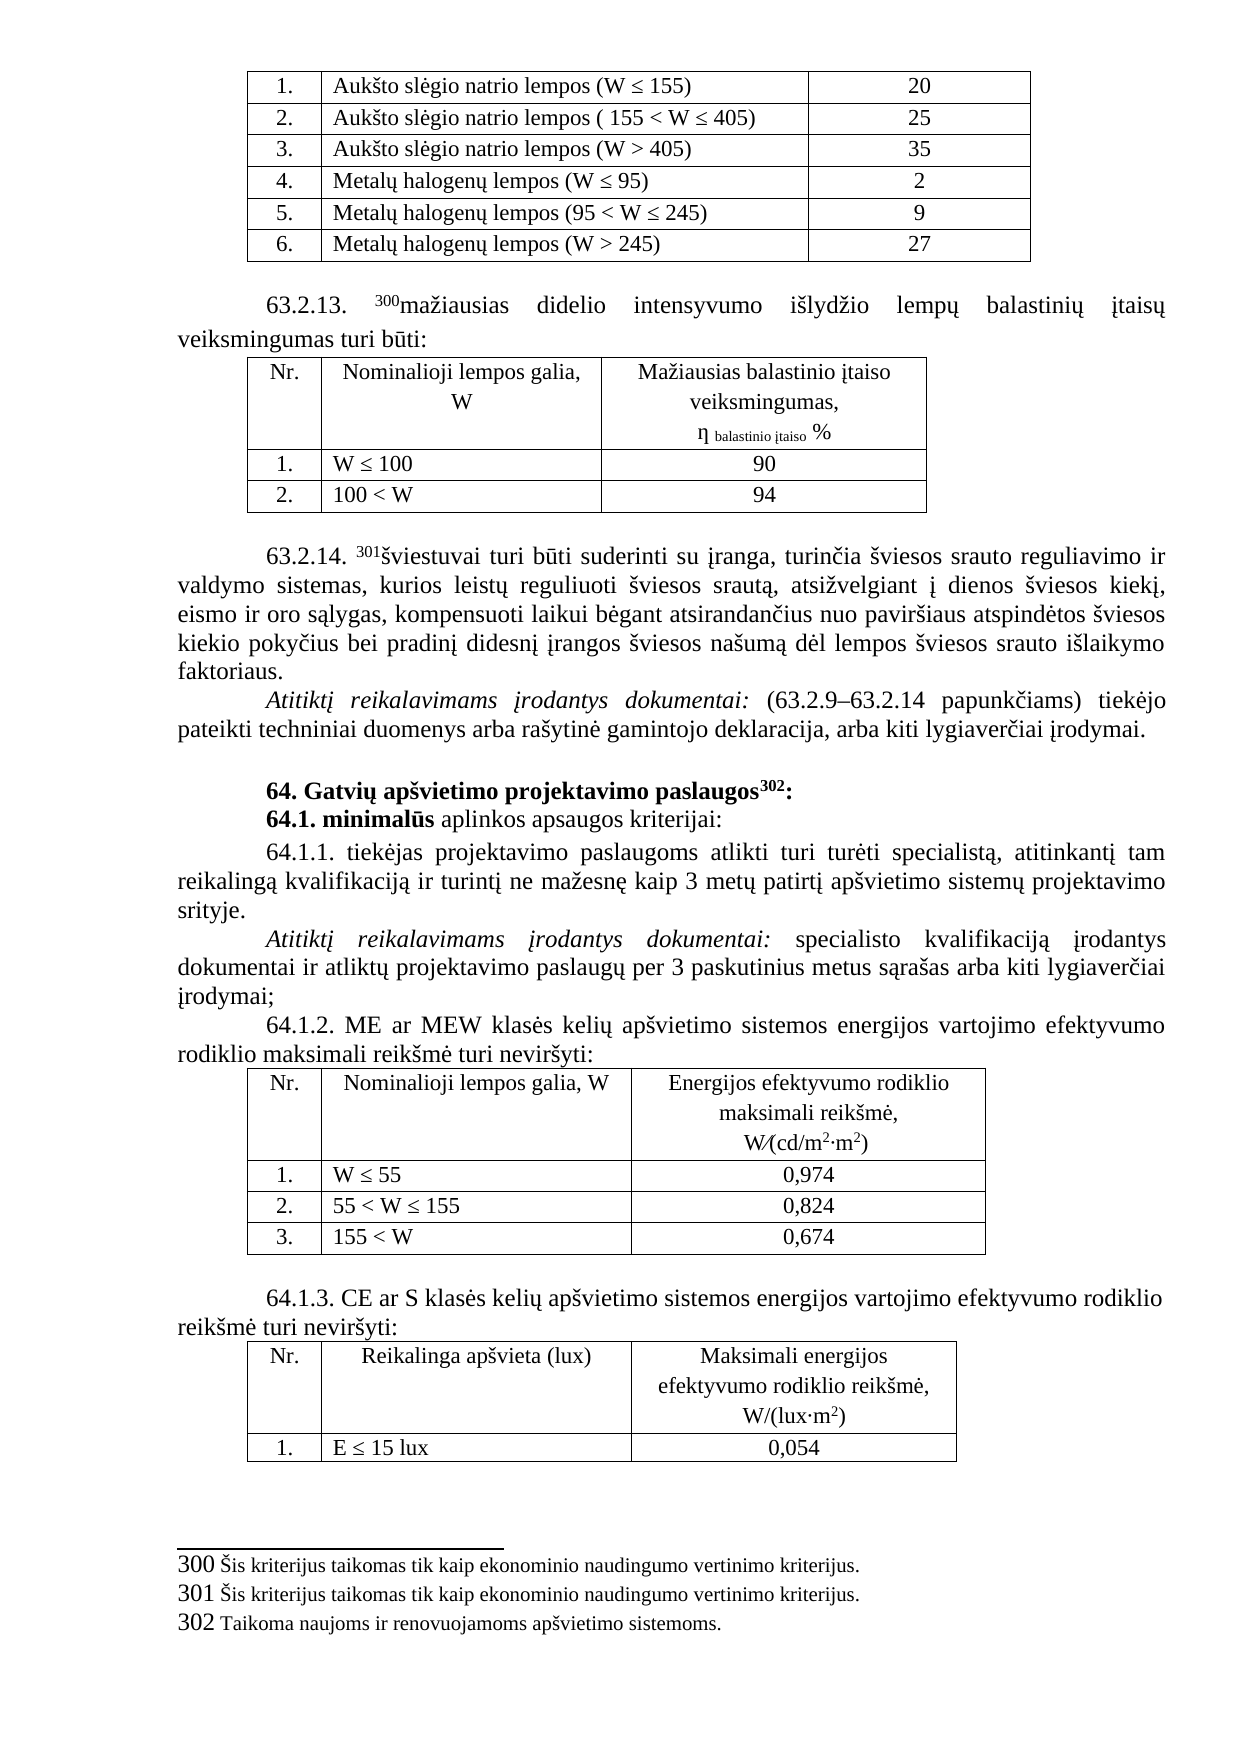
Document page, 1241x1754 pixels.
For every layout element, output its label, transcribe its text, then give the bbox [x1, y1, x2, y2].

text 64.1.1. tiekėjas projektavimo paslaugoms atlikti turi turėti specialistą, atitinkantį tam reikalingą kvalifikaciją ir turintį ne mažesnę kaip 3 metų patirtį apšvietimo sistemų projektavimo srityje. [177, 837, 1166, 924]
table_cell 1. [248, 1434, 321, 1461]
table_cell 35 [809, 135, 1030, 166]
table_cell 94 [602, 481, 926, 512]
table_header Reikalinga apšvieta (lux) [322, 1342, 631, 1433]
table_header Nr. [248, 1342, 321, 1433]
table_header Nr. [248, 1069, 321, 1159]
table_cell 27 [809, 230, 1030, 261]
table_cell 5. [248, 199, 321, 229]
table_header Nr. [248, 358, 321, 449]
table_header Maksimali energijos efektyvumo rodiklio reikšmė, W/(lux∙m2) [632, 1342, 956, 1433]
table_cell 3. [248, 135, 321, 166]
table_header Mažiausias balastinio įtaiso veiksmingumas, ƞ balastinio įtaiso % [602, 358, 926, 449]
table_cell 1. [248, 72, 321, 102]
table_cell Aukšto slėgio natrio lempos (W ≤ 155) [322, 72, 808, 102]
text Šis kriterijus taikomas tik kaip ekonominio naudingumo vertinimo kriterijus. [177, 1578, 1166, 1607]
table_cell 2. [248, 104, 321, 134]
table_cell 1. [248, 450, 321, 480]
table_cell 0,824 [632, 1192, 985, 1222]
table_cell 2. [248, 1192, 321, 1222]
table_cell 0,054 [632, 1434, 956, 1461]
table_cell 6. [248, 230, 321, 261]
table_cell E ≤ 15 lux [322, 1434, 631, 1461]
table_cell Metalų halogenų lempos (W ≤ 95) [322, 167, 808, 197]
table_cell Aukšto slėgio natrio lempos (W > 405) [322, 135, 808, 166]
table_cell 2 [809, 167, 1030, 197]
text 64.1.2. ME ar MEW klasės kelių apšvietimo sistemos energijos vartojimo efektyvumo rodiklio maksimali reikšmė turi neviršyti: [177, 1010, 1166, 1067]
table_header Energijos efektyvumo rodiklio maksimali reikšmė, W∕(cd/m2∙m2) [632, 1069, 985, 1159]
table_header Nominalioji lempos galia, W [322, 358, 601, 449]
table_cell 9 [809, 199, 1030, 229]
table_cell 25 [809, 104, 1030, 134]
text 63.2.13. mažiausias didelio intensyvumo išlydžio lempų balastinių įtaisų veiksmingumas turi būti: [177, 291, 1166, 352]
text 63.2.14. šviestuvai turi būti suderinti su įranga, turinčia šviesos srauto reguliavimo ir valdymo sistemas, kurios leistų reguliuoti šviesos srautą, atsižvelgiant į dienos šviesos kiekį, eismo ir oro sąlygas, kompensuoti laikui bėgant atsirandančius nuo paviršiaus atspindėtos šviesos kiekio pokyčius bei pradinį didesnį įrangos šviesos našumą dėl lempos šviesos srauto išlaikymo faktoriaus. [177, 541, 1166, 685]
table_cell 90 [602, 450, 926, 480]
table_cell 1. [248, 1161, 321, 1191]
text Taikoma naujoms ir renovuojamoms apšvietimo sistemoms. [177, 1607, 1166, 1636]
table_cell 4. [248, 167, 321, 197]
table_cell Metalų halogenų lempos (95 < W ≤ 245) [322, 199, 808, 229]
text 64. Gatvių apšvietimo projektavimo paslaugos: [177, 776, 1166, 804]
text Atitiktį reikalavimams įrodantys dokumentai: specialisto kvalifikaciją įrodantys dokumentai ir atliktų projektavimo paslaugų per 3 paskutinius metus sąrašas arba kiti lygiaverčiai įrodymai; [177, 924, 1166, 1010]
text Šis kriterijus taikomas tik kaip ekonominio naudingumo vertinimo kriterijus. [177, 1549, 1166, 1578]
table_cell 2. [248, 481, 321, 512]
table_cell 100 < W [322, 481, 601, 512]
table_cell 155 < W [322, 1223, 631, 1254]
table_cell W ≤ 100 [322, 450, 601, 480]
table_cell 0,974 [632, 1161, 985, 1191]
table_cell 55 < W ≤ 155 [322, 1192, 631, 1222]
text Atitiktį reikalavimams įrodantys dokumentai: (63.2.9–63.2.14 papunkčiams) tiekėjo pateikti techniniai duomenys arba rašytinė gamintojo deklaracija, arba kiti lygiaverčiai įrodymai. [177, 685, 1166, 743]
table_cell 3. [248, 1223, 321, 1254]
table_cell 20 [809, 72, 1030, 102]
table_cell Aukšto slėgio natrio lempos ( 155 < W ≤ 405) [322, 104, 808, 134]
table_header Nominalioji lempos galia, W [322, 1069, 631, 1159]
text 64.1.3. CE ar S klasės kelių apšvietimo sistemos energijos vartojimo efektyvumo rodiklio reikšmė turi neviršyti: [177, 1283, 1166, 1341]
table_cell Metalų halogenų lempos (W > 245) [322, 230, 808, 261]
table_cell W ≤ 55 [322, 1161, 631, 1191]
table_cell 0,674 [632, 1223, 985, 1254]
text 64.1. minimalūs aplinkos apsaugos kriterijai: [177, 804, 1166, 833]
